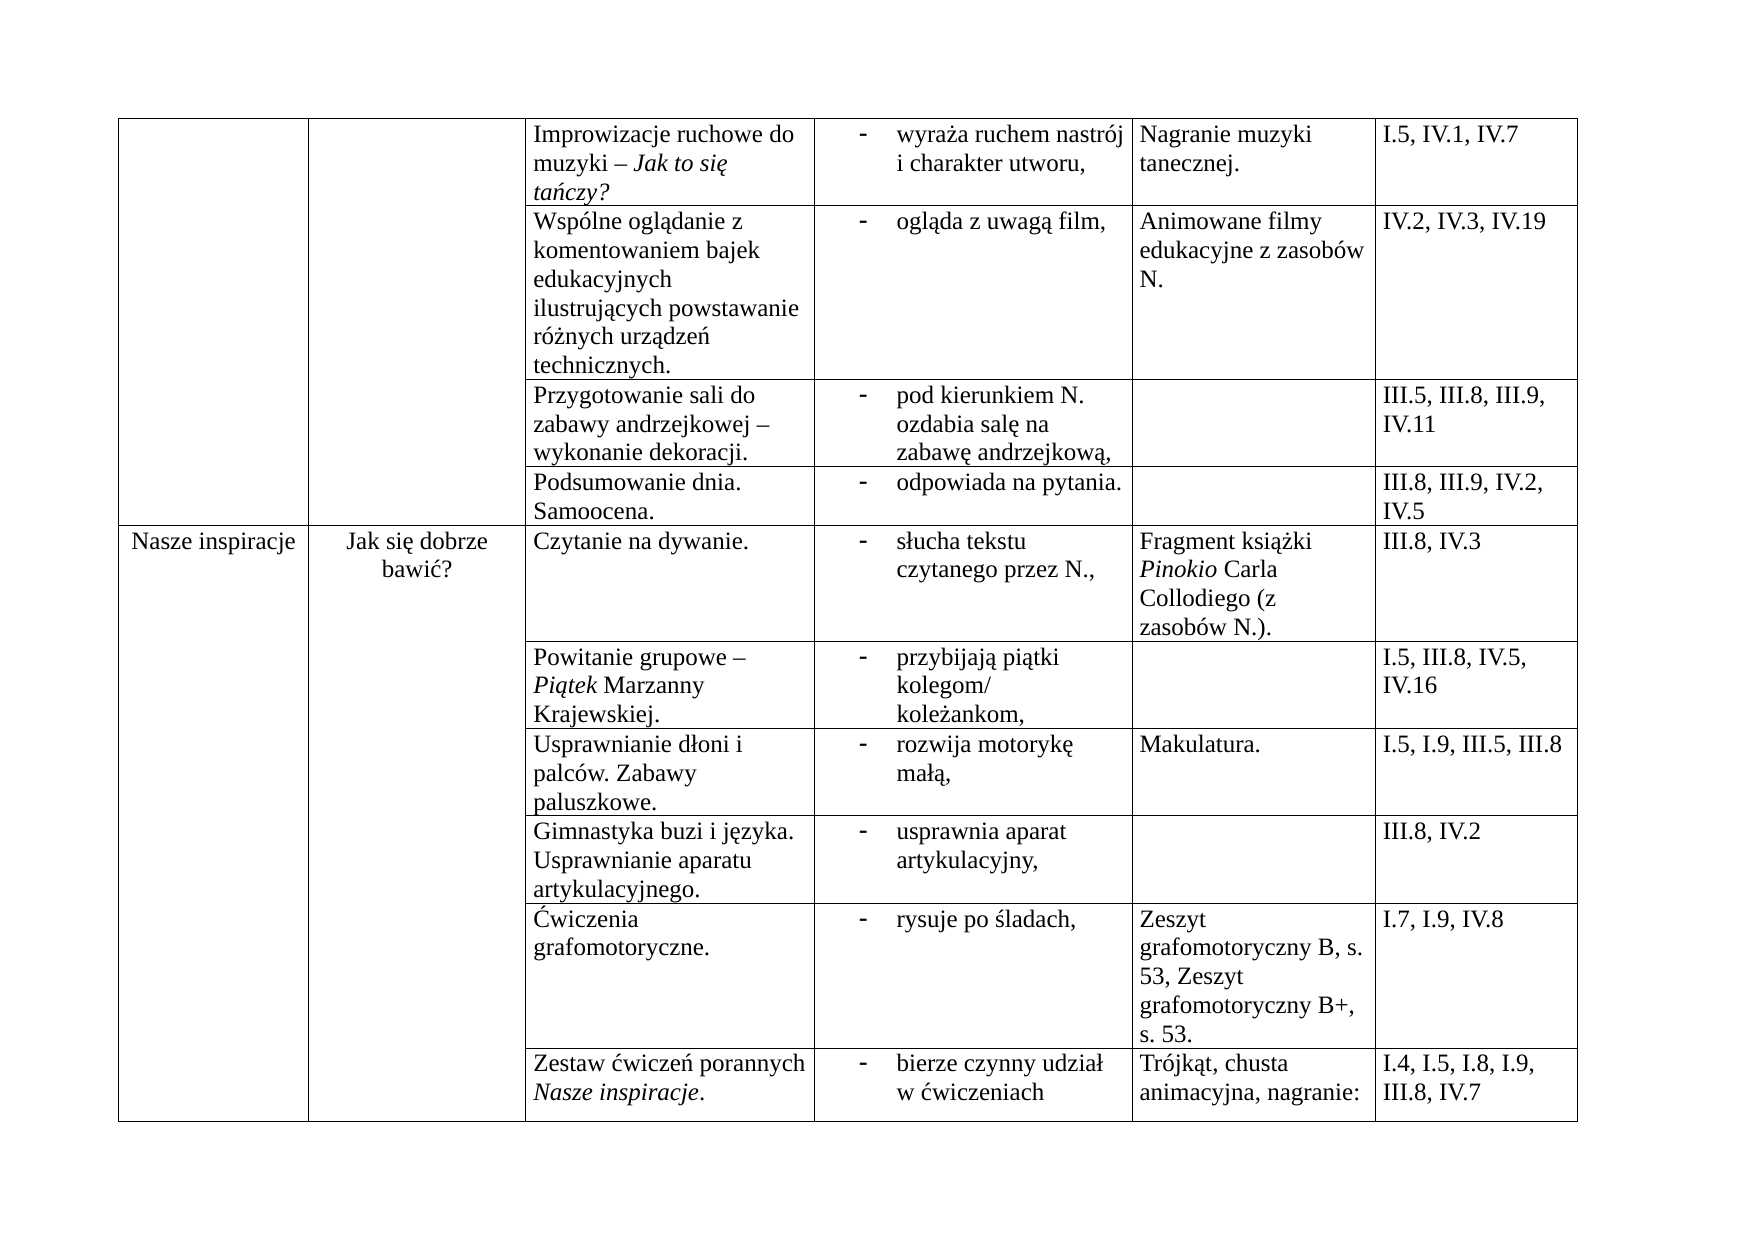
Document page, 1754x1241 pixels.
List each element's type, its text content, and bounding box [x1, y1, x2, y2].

table_cell wyraża ruchem nastrój i charakter utworu, [815, 119, 1132, 205]
table_cell I.5, I.9, III.5, III.8 [1376, 729, 1577, 815]
table_cell I.5, IV.1, IV.7 [1376, 119, 1577, 205]
table_cell I.5, III.8, IV.5, IV.16 [1376, 642, 1577, 728]
table_cell usprawnia aparat artykulacyjny, [815, 816, 1132, 903]
table_cell Podsumowanie dnia. Samoocena. [526, 467, 814, 525]
table_cell Nagranie muzyki tanecznej. [1133, 119, 1375, 205]
table_cell IV.2, IV.3, IV.19 [1376, 206, 1577, 379]
table_cell Czytanie na dywanie. [526, 526, 814, 641]
table_cell Fragment książki Pinokio Carla Collodiego (z zasobów N.). [1133, 526, 1375, 641]
table_cell III.8, IV.3 [1376, 526, 1577, 641]
table_cell Powitanie grupowe – Piątek Marzanny Krajewskiej. [526, 642, 814, 728]
table_cell odpowiada na pytania. [815, 467, 1132, 525]
table_cell I.7, I.9, IV.8 [1376, 904, 1577, 1047]
table_cell Improwizacje ruchowe do muzyki – Jak to się tańczy? [526, 119, 814, 205]
table_cell [1133, 816, 1375, 903]
table_cell Zestaw ćwiczeń porannych Nasze inspiracje. [526, 1049, 814, 1121]
table_cell ogląda z uwagą film, [815, 206, 1132, 379]
table_cell [1133, 380, 1375, 466]
table_cell słucha tekstu czytanego przez N., [815, 526, 1132, 641]
table_cell Trójkąt, chusta animacyjna, nagranie: [1133, 1049, 1375, 1121]
table_cell Animowane filmy edukacyjne z zasobów N. [1133, 206, 1375, 379]
table_cell przybijają piątki kolegom/ koleżankom, [815, 642, 1132, 728]
table_cell I.4, I.5, I.8, I.9, III.8, IV.7 [1376, 1049, 1577, 1121]
table_cell Wspólne oglądanie z komentowaniem bajek edukacyjnych ilustrujących powstawanie różnych urządzeń technicznych. [526, 206, 814, 379]
table_cell Nasze inspiracje [119, 526, 308, 1121]
table_cell rozwija motorykę małą, [815, 729, 1132, 815]
table_cell Usprawnianie dłoni i palców. Zabawy paluszkowe. [526, 729, 814, 815]
table_cell Zeszyt grafomotoryczny B, s. 53, Zeszyt grafomotoryczny B+, s. 53. [1133, 904, 1375, 1047]
table_cell [1133, 642, 1375, 728]
table_cell III.5, III.8, III.9, IV.11 [1376, 380, 1577, 466]
table_cell Jak się dobrze bawić? [309, 526, 525, 1121]
table_cell Makulatura. [1133, 729, 1375, 815]
table_cell III.8, IV.2 [1376, 816, 1577, 903]
table_cell Ćwiczenia grafomotoryczne. [526, 904, 814, 1047]
table_cell bierze czynny udział w ćwiczeniach [815, 1049, 1132, 1121]
table_cell Gimnastyka buzi i języka. Usprawnianie aparatu artykulacyjnego. [526, 816, 814, 903]
table_cell III.8, III.9, IV.2, IV.5 [1376, 467, 1577, 525]
table_cell Przygotowanie sali do zabawy andrzejkowej – wykonanie dekoracji. [526, 380, 814, 466]
table_cell pod kierunkiem N. ozdabia salę na zabawę andrzejkową, [815, 380, 1132, 466]
table_cell [1133, 467, 1375, 525]
table_cell rysuje po śladach, [815, 904, 1132, 1047]
